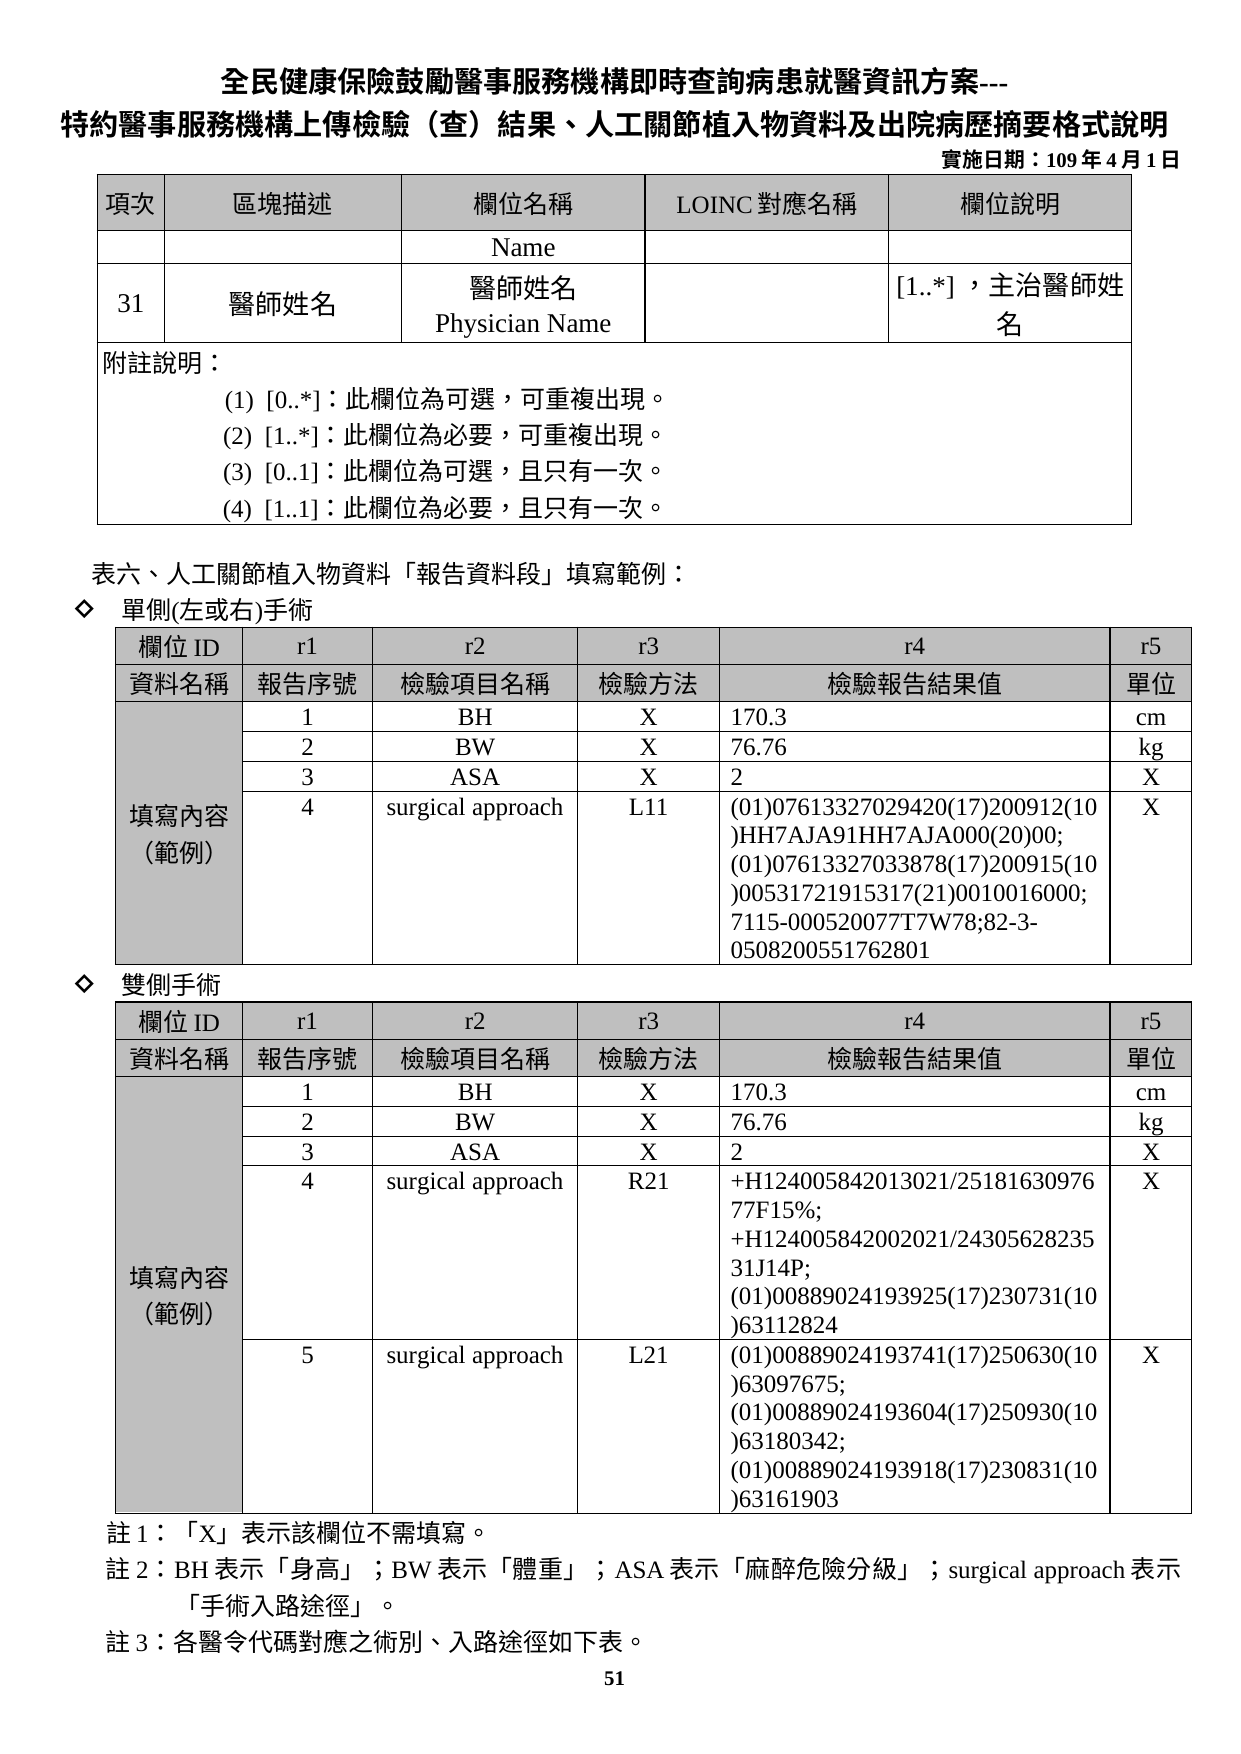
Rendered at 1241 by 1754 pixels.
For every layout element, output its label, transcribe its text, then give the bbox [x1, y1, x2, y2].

table_cell BW [373, 1107, 577, 1136]
table_cell 填寫內容（範例） [116, 702, 242, 964]
table_cell 醫師姓名 [165, 264, 401, 342]
table_cell [98, 231, 164, 262]
table_cell 76.76 [720, 1107, 1109, 1136]
table_cell 單位 [1111, 665, 1191, 701]
table_header r5 [1111, 1003, 1191, 1039]
table_cell (01)07613327029420(17)200912(10)HH7AJA91HH7AJA000(20)00;(01)07613327033878(17)200915(10)00531721915317(21)0010016000;7115-000520077T7W78;82-3-0508200551762801 [720, 792, 1109, 964]
table_header 欄位ID [116, 1003, 242, 1039]
table_header LOINC對應名稱 [646, 175, 888, 230]
table_header r1 [243, 1003, 372, 1039]
table_cell 檢驗方法 [578, 1040, 719, 1076]
table_cell Name [402, 231, 644, 262]
table_cell 3 [243, 1137, 372, 1165]
table_cell cm [1111, 1077, 1191, 1106]
table_cell 4 [243, 792, 372, 964]
table_header r4 [720, 628, 1109, 664]
table_cell R21 [578, 1166, 719, 1339]
table_cell surgical approach [373, 1166, 577, 1339]
table_cell L11 [578, 792, 719, 964]
table_cell BH [373, 702, 577, 731]
table_cell 2 [243, 732, 372, 761]
table_cell 4 [243, 1166, 372, 1339]
table_cell surgical approach [373, 1340, 577, 1512]
table_cell X [1111, 792, 1191, 964]
text 註2：BH表示「身高」；BW表示「體重」；ASA表示「麻醉危險分級」；surgical approach表示「手術入路途徑」。 [105, 1550, 1181, 1622]
table_cell X [1111, 1340, 1191, 1512]
table_cell X [578, 762, 719, 791]
table_cell cm [1111, 702, 1191, 731]
table_cell X [1111, 1166, 1191, 1339]
table_cell BW [373, 732, 577, 761]
table_cell ASA [373, 762, 577, 791]
table_cell (01)00889024193741(17)250630(10)63097675;(01)00889024193604(17)250930(10)63180342;(01)00889024193918(17)230831(10)63161903 [720, 1340, 1109, 1512]
table_cell 檢驗報告結果值 [720, 1040, 1109, 1076]
table_header 欄位說明 [889, 175, 1131, 230]
table_cell ASA [373, 1137, 577, 1165]
table_cell 醫師姓名 Physician Name [402, 264, 644, 342]
text 表六、人工關節植入物資料「報告資料段」填寫範例： [91, 554, 1181, 590]
text 註3：各醫令代碼對應之術別、入路途徑如下表。 [105, 1622, 1181, 1658]
table_header 區塊描述 [165, 175, 401, 230]
table_header 欄位ID [116, 628, 242, 664]
table_cell [646, 231, 888, 262]
list 雙側手術 [71, 965, 1181, 1001]
table_header r5 [1111, 628, 1191, 664]
list 單側(左或右)手術 [71, 590, 1181, 627]
table_cell 資料名稱 [116, 665, 242, 701]
table_cell X [1111, 762, 1191, 791]
table_header r2 [373, 1003, 577, 1039]
table_cell 檢驗項目名稱 [373, 1040, 577, 1076]
table_cell 資料名稱 [116, 1040, 242, 1076]
table_cell 3 [243, 762, 372, 791]
table_cell [646, 264, 888, 342]
table_cell +H124005842013021/2518163097677F15%;+H124005842002021/2430562823531J14P;(01)00889024193925(17)230731(10)63112824 [720, 1166, 1109, 1339]
table_cell 1 [243, 1077, 372, 1106]
table_cell kg [1111, 1107, 1191, 1136]
table_cell surgical approach [373, 792, 577, 964]
table_cell 檢驗項目名稱 [373, 665, 577, 701]
table_cell 單位 [1111, 1040, 1191, 1076]
table_cell 填寫內容（範例） [116, 1077, 242, 1512]
table_cell kg [1111, 732, 1191, 761]
table_cell X [578, 732, 719, 761]
text 註1：「X」表示該欄位不需填寫。 [106, 1513, 1181, 1550]
table_cell X [578, 702, 719, 731]
table_header 項次 [98, 175, 164, 230]
table_cell 附註說明： (1) [0..*]：此欄位為可選，可重複出現。 (2) [1..*]：此欄位為必要，可重複出現。 (3) [0..1]：此欄位為可選，且只有一次。 (4) [1..1]：此欄位為必要，且只有一次。 [98, 343, 1131, 524]
table_cell 報告序號 [243, 1040, 372, 1076]
table_cell X [1111, 1137, 1191, 1165]
table_cell [165, 231, 401, 262]
table_cell 2 [243, 1107, 372, 1136]
table_cell 2 [720, 762, 1109, 791]
table_cell 檢驗方法 [578, 665, 719, 701]
table_cell 1 [243, 702, 372, 731]
table_header r2 [373, 628, 577, 664]
table_cell X [578, 1137, 719, 1165]
table_header r3 [578, 1003, 719, 1039]
table_cell 170.3 [720, 1077, 1109, 1106]
table_cell X [578, 1077, 719, 1106]
table_cell 2 [720, 1137, 1109, 1165]
table_header 欄位名稱 [402, 175, 644, 230]
table_header r4 [720, 1003, 1109, 1039]
table_cell 報告序號 [243, 665, 372, 701]
table_cell X [578, 1107, 719, 1136]
table_cell 檢驗報告結果值 [720, 665, 1109, 701]
table_cell [1..*] ，主治醫師姓名 [889, 264, 1131, 342]
table_cell 170.3 [720, 702, 1109, 731]
table_cell L21 [578, 1340, 719, 1512]
table_cell 76.76 [720, 732, 1109, 761]
table_header r1 [243, 628, 372, 664]
table_header r3 [578, 628, 719, 664]
table_cell 31 [98, 264, 164, 342]
table_cell BH [373, 1077, 577, 1106]
table_cell 5 [243, 1340, 372, 1512]
table_cell [889, 231, 1131, 262]
